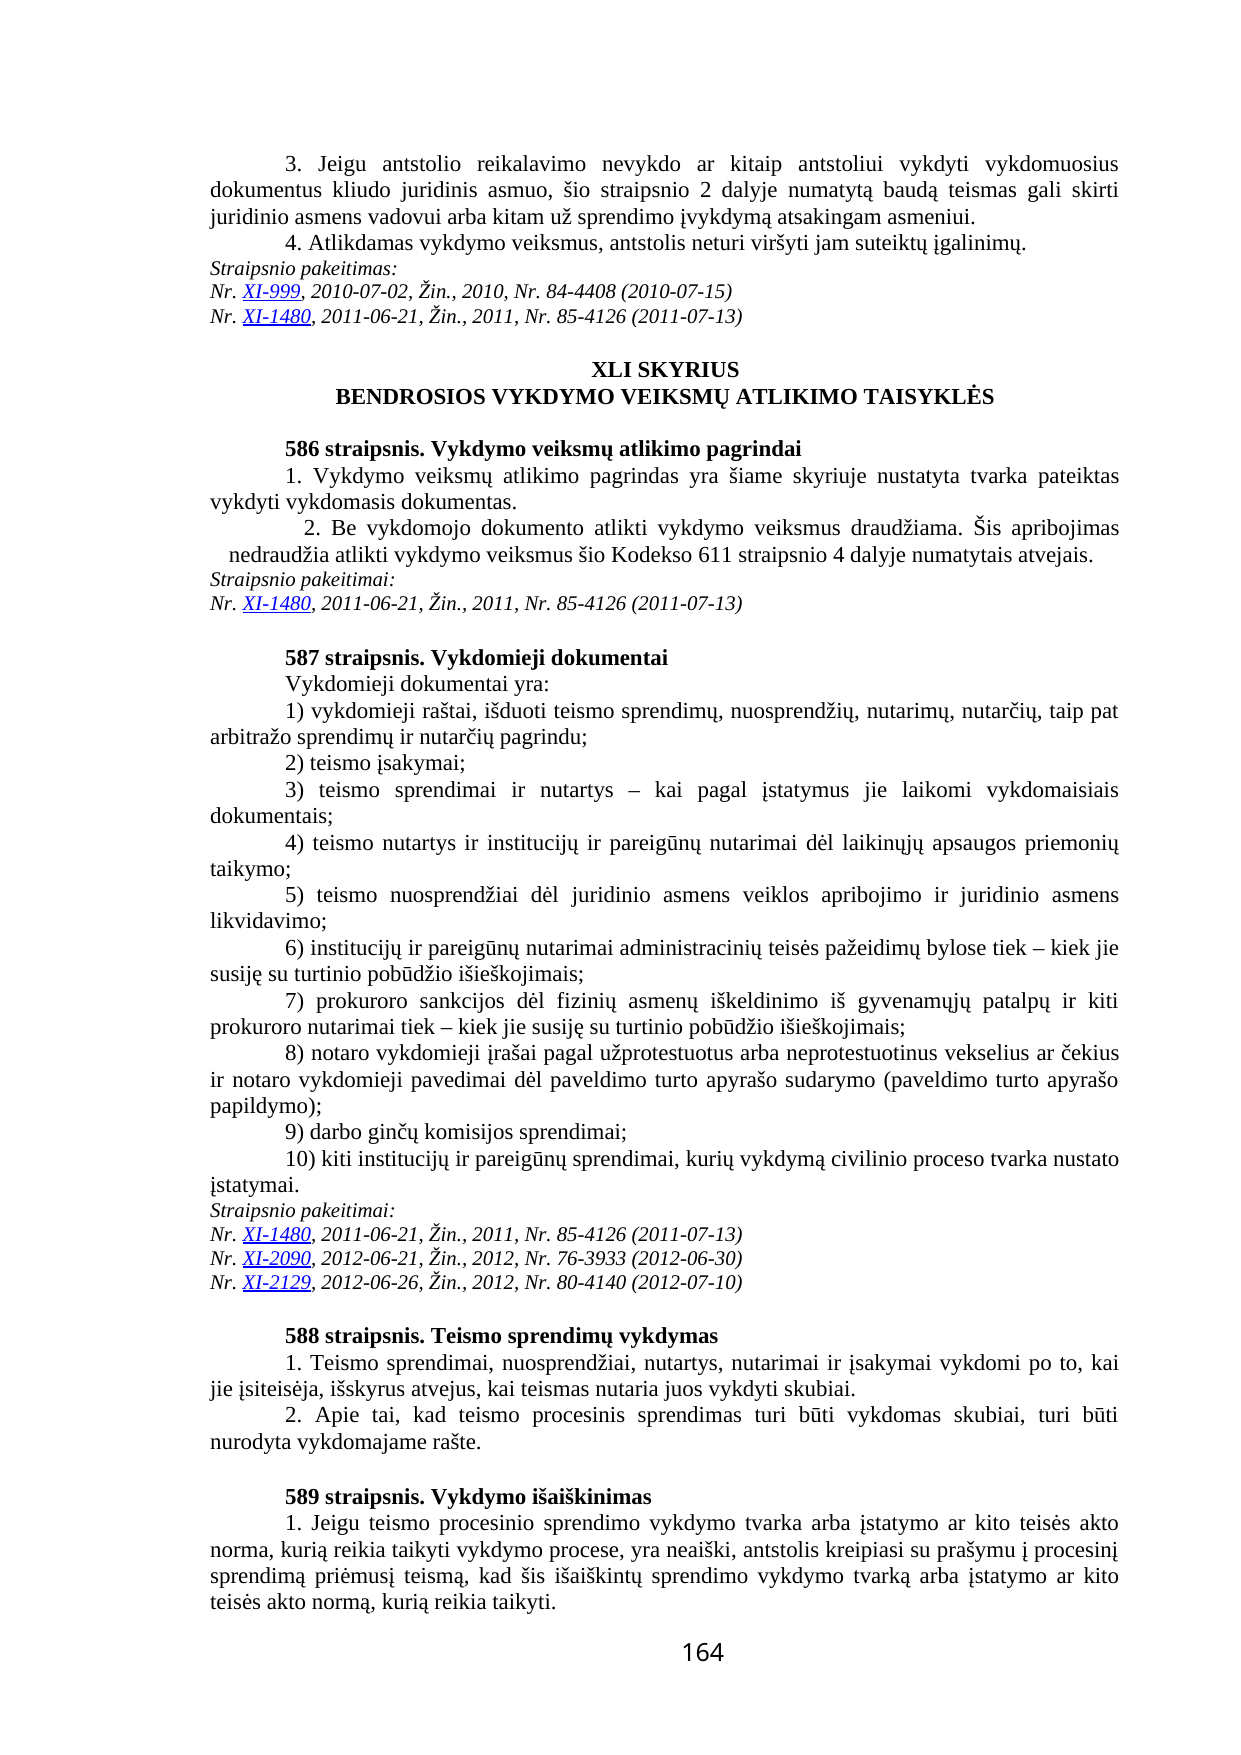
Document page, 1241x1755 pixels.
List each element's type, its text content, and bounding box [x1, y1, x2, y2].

text 3. Jeigu antstolio reikalavimo nevykdo ar kitaip antstoliui vykdyti vykdomuosius dokumentus kliudo juridinis asmuo, šio straipsnio 2 dalyje numatytą baudą teismas gali skirti juridinio asmens vadovui arba kitam už sprendimo įvykdymą atsakingam asmeniui. [210, 150, 1120, 229]
text 589 straipsnis. Vykdymo išaiškinimas [210, 1483, 1120, 1509]
text 586 straipsnis. Vykdymo veiksmų atlikimo pagrindai [210, 435, 1120, 462]
text Straipsnio pakeitimai: [210, 1197, 1120, 1222]
text 1. Teismo sprendimai, nuosprendžiai, nutartys, nutarimai ir įsakymai vykdomi po to, kai jie įsiteisėja, išskyrus atvejus, kai teismas nutaria juos vykdyti skubiai. [210, 1349, 1120, 1402]
text 588 straipsnis. Teismo sprendimų vykdymas [210, 1322, 1120, 1349]
text 7) prokuroro sankcijos dėl fizinių asmenų iškeldinimo iš gyvenamųjų patalpų ir kiti prokuroro nutarimai tiek – kiek jie susiję su turtinio pobūdžio išieškojimais; [210, 987, 1120, 1039]
text Nr. XI-1480, 2011-06-21, Žin., 2011, Nr. 85-4126 (2011-07-13) [210, 591, 1120, 615]
text 10) kiti institucijų ir pareigūnų sprendimai, kurių vykdymą civilinio proceso tvarka nustato įstatymai. [210, 1145, 1120, 1197]
text 1. Jeigu teismo procesinio sprendimo vykdymo tvarka arba įstatymo ar kito teisės akto norma, kurią reikia taikyti vykdymo procese, yra neaiški, antstolis kreipiasi su prašymu į procesinį sprendimą priėmusį teismą, kad šis išaiškintų sprendimo vykdymo tvarką arba įstatymo ar kito teisės akto normą, kurią reikia taikyti. [210, 1509, 1120, 1615]
text 3) teismo sprendimai ir nutartys – kai pagal įstatymus jie laikomi vykdomaisiais dokumentais; [210, 776, 1120, 828]
text 587 straipsnis. Vykdomieji dokumentai [210, 644, 1120, 670]
text 1. Vykdymo veiksmų atlikimo pagrindas yra šiame skyriuje nustatyta tvarka pateiktas vykdyti vykdomasis dokumentas. [210, 462, 1120, 514]
text 4) teismo nutartys ir institucijų ir pareigūnų nutarimai dėl laikinųjų apsaugos priemonių taikymo; [210, 828, 1120, 881]
text Nr. XI-999, 2010-07-02, Žin., 2010, Nr. 84-4408 (2010-07-15) [210, 279, 1120, 303]
text 2. Be vykdomojo dokumento atlikti vykdymo veiksmus draudžiama. Šis apribojimas nedraudžia atlikti vykdymo veiksmus šio Kodekso 611 straipsnio 4 dalyje numatytais atvejais. [229, 514, 1120, 567]
text 4. Atlikdamas vykdymo veiksmus, antstolis neturi viršyti jam suteiktų įgalinimų. [210, 229, 1120, 255]
text 6) institucijų ir pareigūnų nutarimai administracinių teisės pažeidimų bylose tiek – kiek jie susiję su turtinio pobūdžio išieškojimais; [210, 934, 1120, 987]
text BENDROSIOS VYKDYMO VEIKSMŲ ATLIKIMO TAISYKLĖS [210, 383, 1120, 409]
text Straipsnio pakeitimas: [210, 255, 1120, 279]
text Nr. XI-2129, 2012-06-26, Žin., 2012, Nr. 80-4140 (2012-07-10) [210, 1270, 1120, 1294]
text 2) teismo įsakymai; [210, 749, 1120, 776]
text 5) teismo nuosprendžiai dėl juridinio asmens veiklos apribojimo ir juridinio asmens likvidavimo; [210, 881, 1120, 934]
text 9) darbo ginčų komisijos sprendimai; [210, 1118, 1120, 1145]
text 8) notaro vykdomieji įrašai pagal užprotestuotus arba neprotestuotinus vekselius ar čekius ir notaro vykdomieji pavedimai dėl paveldimo turto apyrašo sudarymo (paveldimo turto apyrašo papildymo); [210, 1039, 1120, 1118]
text Nr. XI-1480, 2011-06-21, Žin., 2011, Nr. 85-4126 (2011-07-13) [210, 303, 1120, 328]
text Nr. XI-1480, 2011-06-21, Žin., 2011, Nr. 85-4126 (2011-07-13) [210, 1222, 1120, 1246]
text XLI SKYRIUS [210, 356, 1120, 383]
text Vykdomieji dokumentai yra: [210, 670, 1120, 697]
text 2. Apie tai, kad teismo procesinis sprendimas turi būti vykdomas skubiai, turi būti nurodyta vykdomajame rašte. [210, 1402, 1120, 1454]
text Nr. XI-2090, 2012-06-21, Žin., 2012, Nr. 76-3933 (2012-06-30) [210, 1246, 1120, 1270]
text Straipsnio pakeitimai: [210, 567, 1120, 591]
text 1) vykdomieji raštai, išduoti teismo sprendimų, nuosprendžių, nutarimų, nutarčių, taip pat arbitražo sprendimų ir nutarčių pagrindu; [210, 697, 1120, 749]
